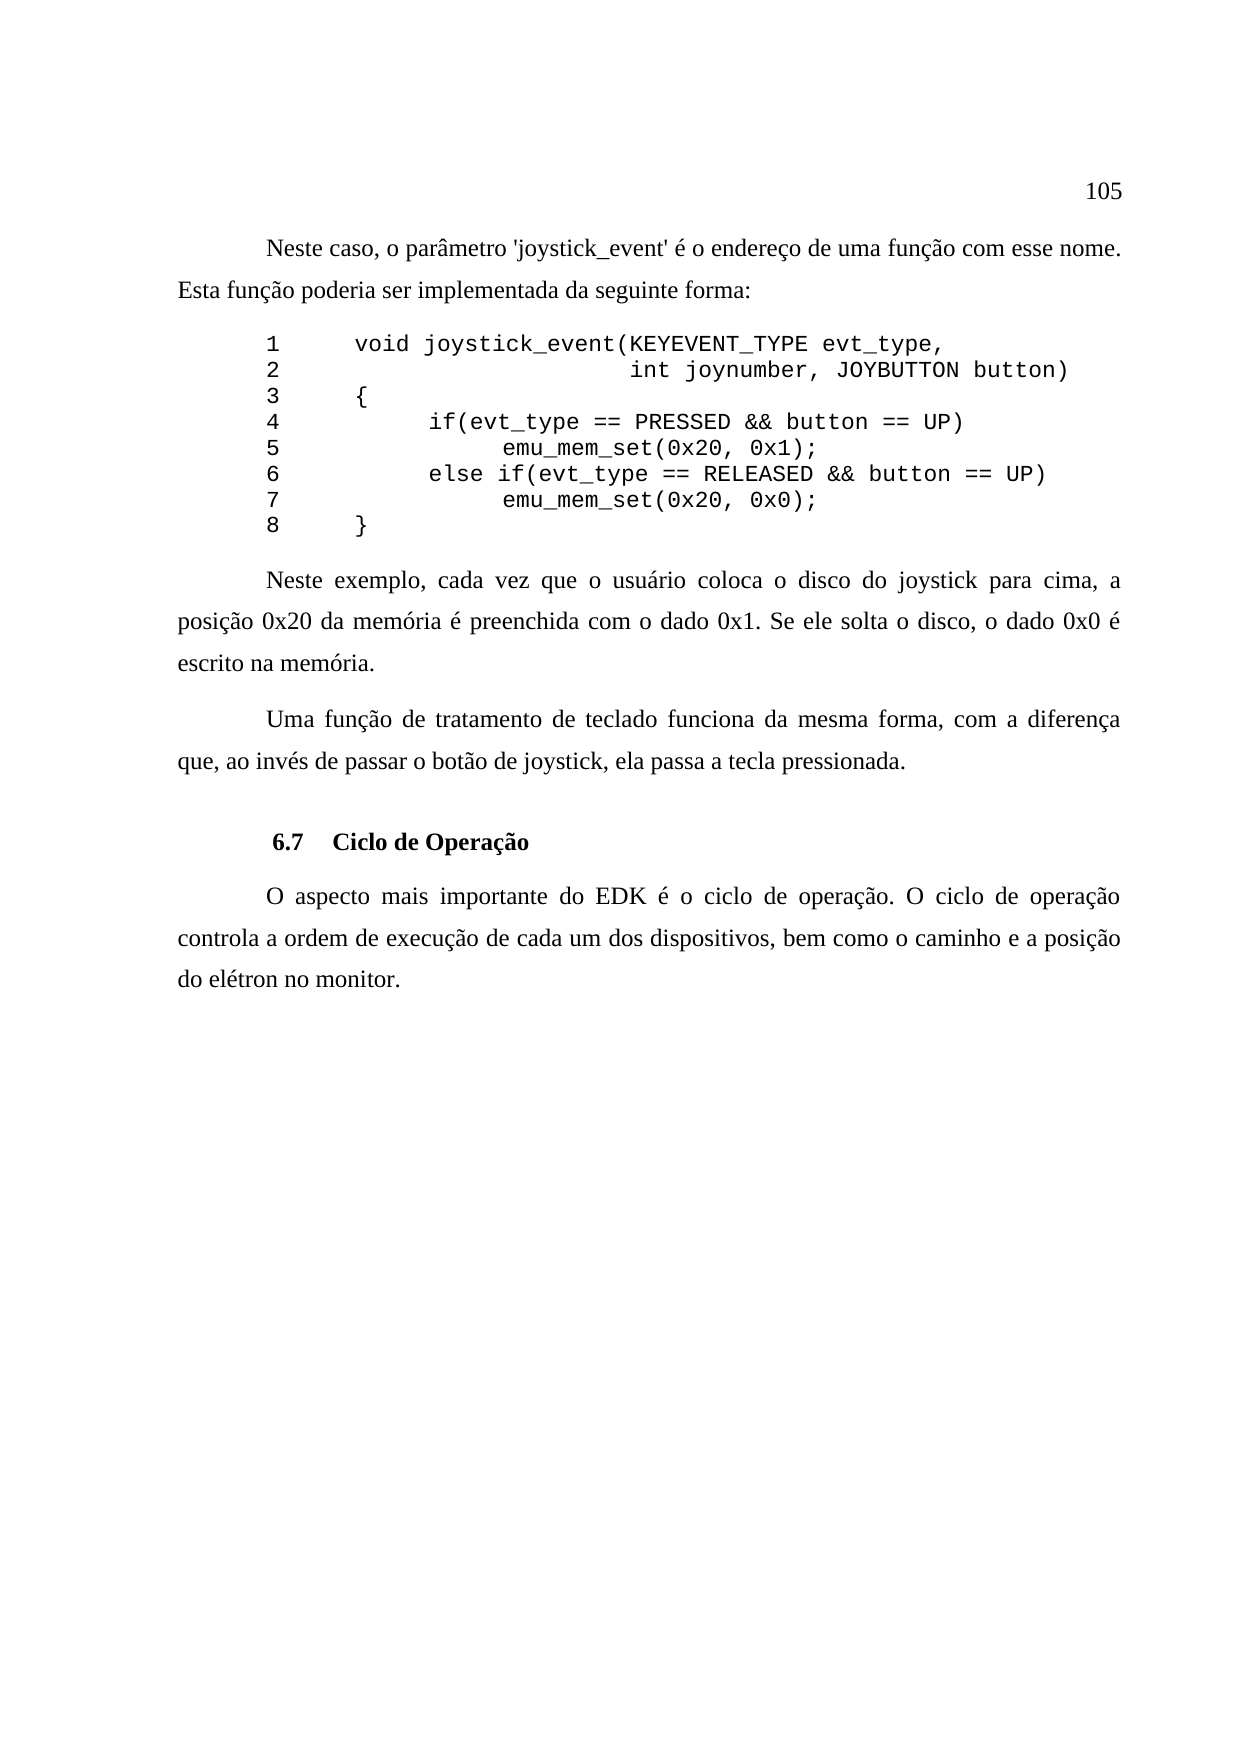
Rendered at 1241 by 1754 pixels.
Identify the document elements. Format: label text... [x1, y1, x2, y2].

text Neste exemplo, cada vez que o usuário coloca o disco do joystick para cima, a posição 0x20 da memória é preenchida com o dado 0x1. Se ele solta o disco, o dado 0x0 é escrito na memória. [177, 566, 1122, 677]
text O aspecto mais importante do EDK é o ciclo de operação. O ciclo de operação controla a ordem de execução de cada um dos dispositivos, bem como o caminho e a posição do elétron no monitor. [177, 882, 1122, 993]
list if(evt_type == PRESSED && button == UP) [266, 410, 1122, 436]
list int joynumber, JOYBUTTON button) [266, 358, 1122, 384]
text Uma função de tratamento de teclado funciona da mesma forma, com a diferença que, ao invés de passar o botão de joystick, ela passa a tecla pressionada. [177, 705, 1122, 774]
list else if(evt_type == RELEASED && button == UP) [266, 462, 1122, 488]
list } [266, 514, 1122, 540]
list emu_mem_set(0x20, 0x0); [266, 488, 1122, 514]
list { [266, 384, 1122, 410]
list emu_mem_set(0x20, 0x1); [266, 436, 1122, 462]
list void joystick_event(KEYEVENT_TYPE evt_type, [266, 332, 1122, 358]
subtitle Ciclo de Operação [177, 828, 1122, 856]
text Neste caso, o parâmetro 'joystick_event' é o endereço de uma função com esse nome. Esta função poderia ser implementada da seguinte forma: [177, 234, 1122, 304]
